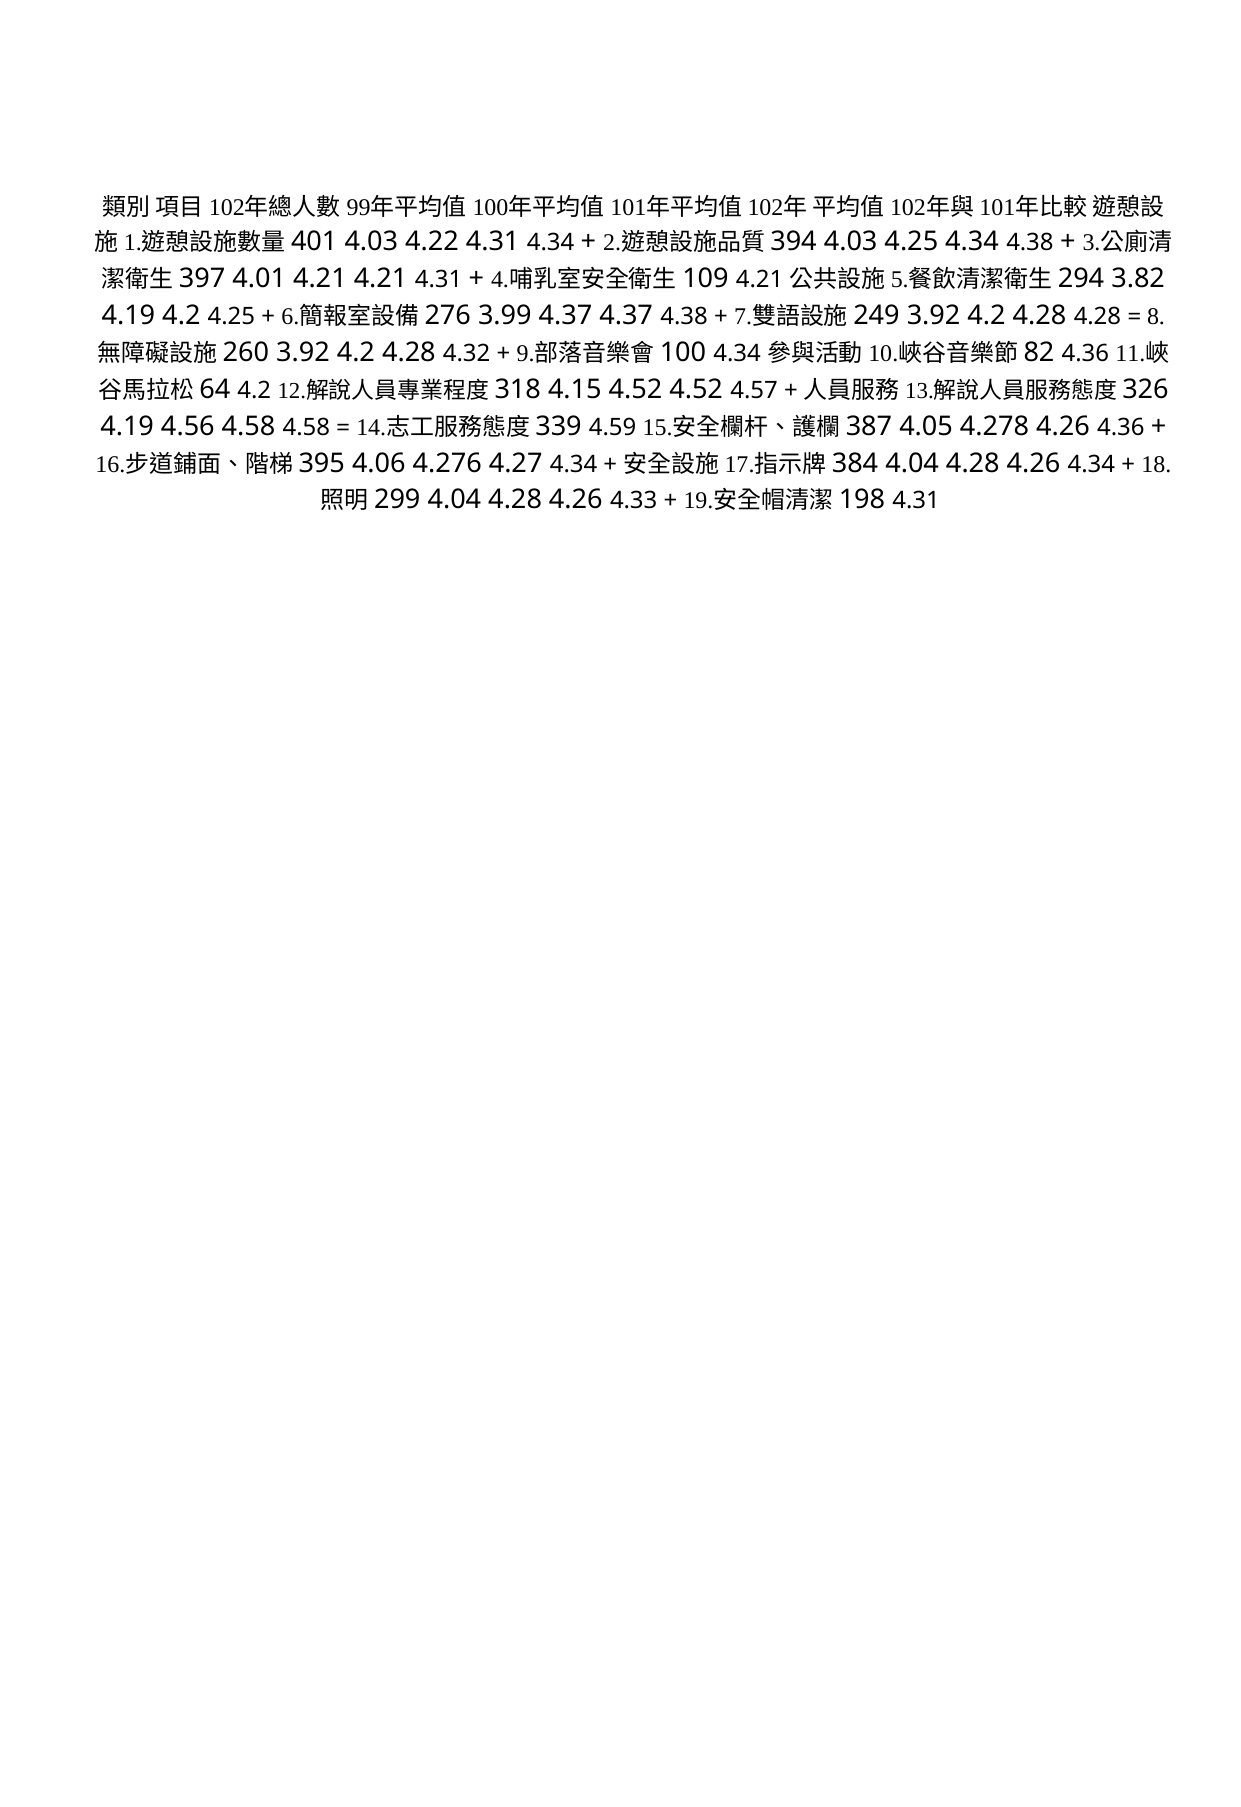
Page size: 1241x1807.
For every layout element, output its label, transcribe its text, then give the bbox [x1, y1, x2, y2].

text 類別 項目 102年總人數 99年平均值 100年平均值 101年平均值 102年 平均值 102年與 101年比較 遊憩設施 1.遊憩設施數量 401 4.03 4.22 4.31 4.34 + 2.遊憩設施品質 394 4.03 4.25 4.34 4.38 + 3.公廁清潔衛生 397 4.01 4.21 4.21 4.31 + 4.哺乳室安全衛生 109 4.21 公共設施 5.餐飲清潔衛生 294 3.82 4.19 4.2 4.25 + 6.簡報室設備 276 3.99 4.37 4.37 4.38 + 7.雙語設施 249 3.92 4.2 4.28 4.28 = 8.無障礙設施 260 3.92 4.2 4.28 4.32 + 9.部落音樂會 100 4.34 參與活動 10.峽谷音樂節 82 4.36 11.峽谷馬拉松 64 4.2 12.解說人員專業程度 318 4.15 4.52 4.52 4.57 + 人員服務 13.解說人員服務態度 326 4.19 4.56 4.58 4.58 = 14.志工服務態度 339 4.59 15.安全欄杆、護欄 387 4.05 4.278 4.26 4.36 + 16.步道鋪面、階梯 395 4.06 4.276 4.27 4.34 + 安全設施 17.指示牌 384 4.04 4.28 4.26 4.34 + 18.照明 299 4.04 4.28 4.26 4.33 + 19.安全帽清潔 198 4.31 [94, 187, 1172, 517]
